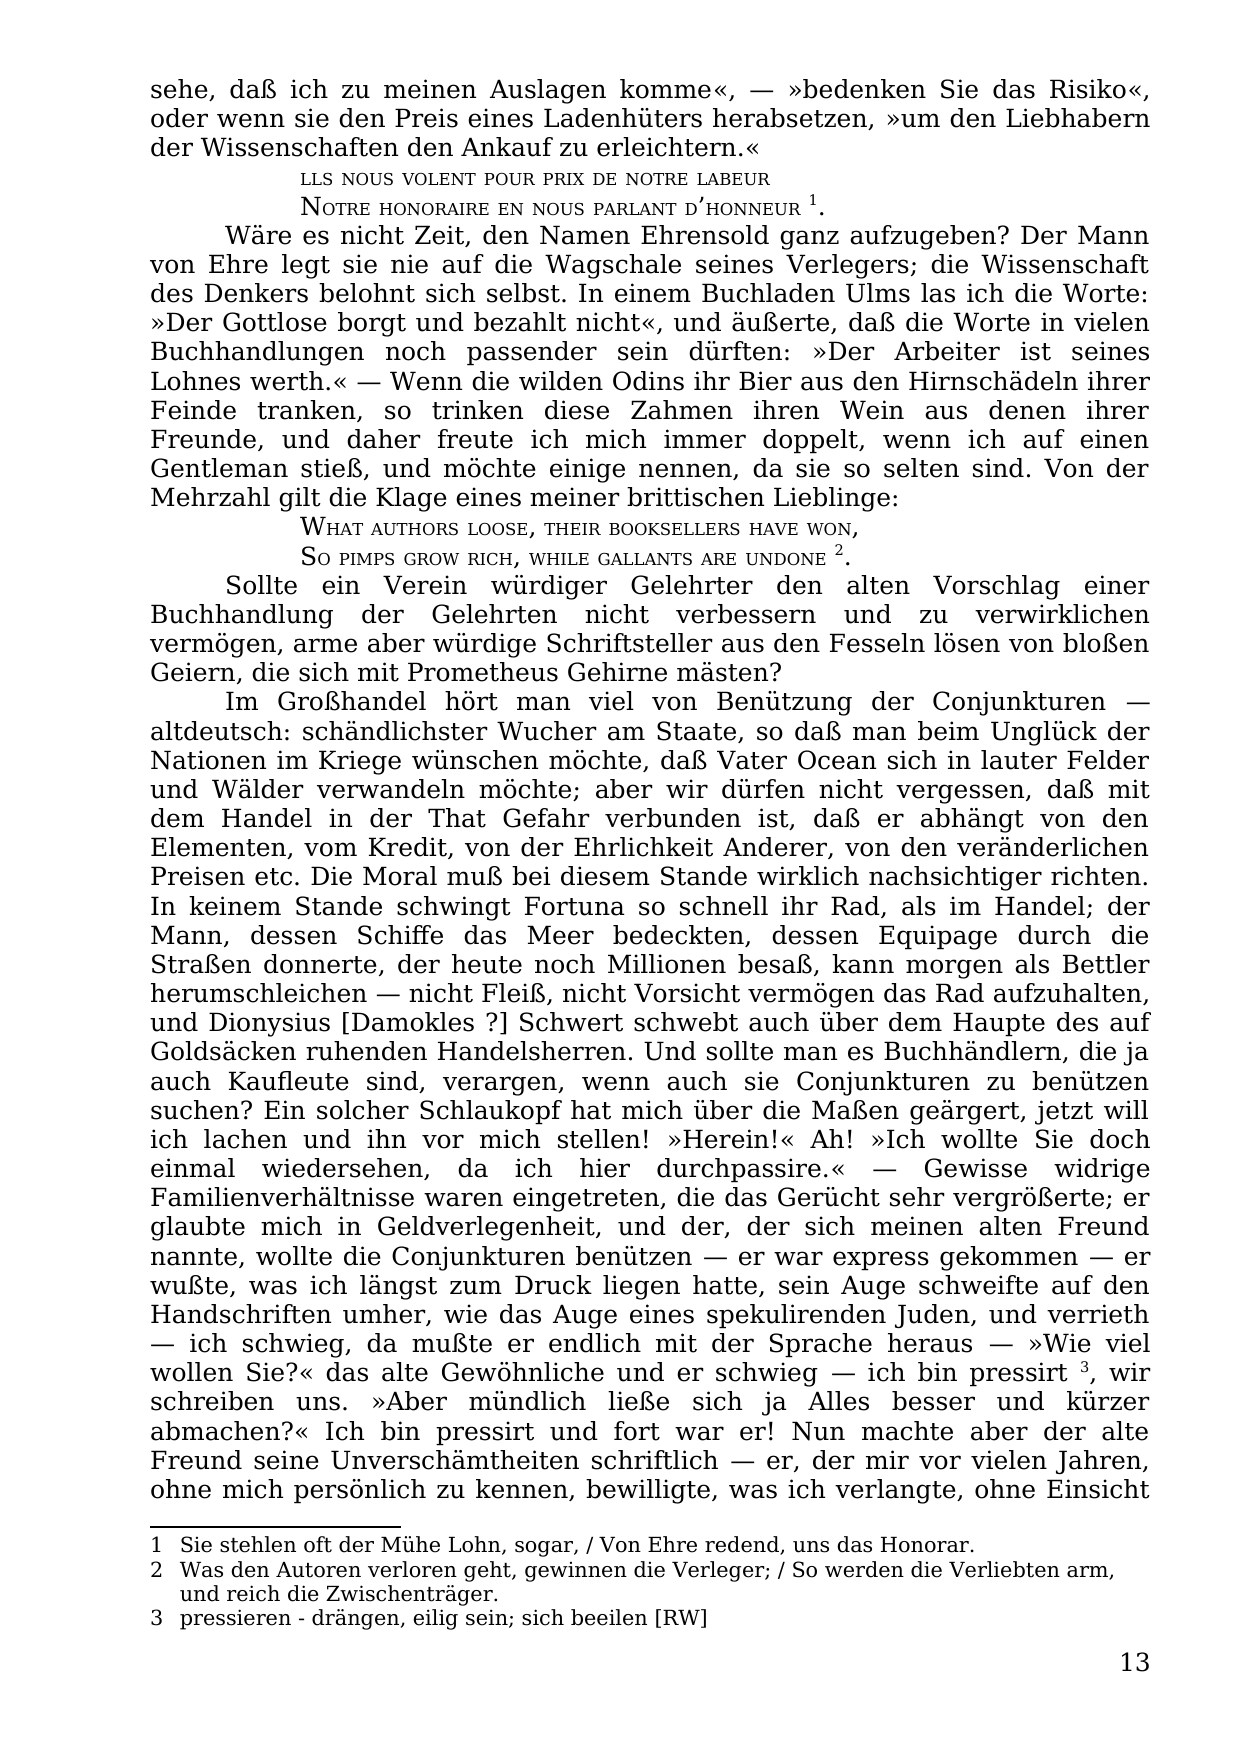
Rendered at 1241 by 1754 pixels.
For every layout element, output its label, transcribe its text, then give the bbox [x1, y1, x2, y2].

text Wäre es nicht Zeit, den Namen Ehrensold ganz aufzugeben? Der Mann von Ehre legt sie nie auf die Wagschale seines Verlegers; die Wissenschaft des Denkers belohnt sich selbst. In einem Buchladen Ulms las ich die Worte: »Der Gottlose borgt und bezahlt nicht«, und äußerte, daß die Worte in vielen Buchhandlungen noch passender sein dürften: »Der Arbeiter ist seines Lohnes werth.« — Wenn die wilden Odins ihr Bier aus den Hirnschädeln ihrer Feinde tranken, so trinken diese Zahmen ihren Wein aus denen ihrer Freunde, und daher freute ich mich immer doppelt, wenn ich auf einen Gentleman stieß, und möchte einige nennen, da sie so selten sind. Von der Mehrzahl gilt die Klage eines meiner brittischen Lieblinge: [150, 221, 1151, 512]
text So pimps grow rich, while gallants are undone . [300, 542, 1151, 571]
text lls nous volent pour prix de notre labeur [300, 162, 1151, 192]
text sehe, daß ich zu meinen Auslagen komme«, — »bedenken Sie das Risiko«, oder wenn sie den Preis eines Ladenhüters herabsetzen, »um den Liebhabern der Wissenschaften den Ankauf zu erleichtern.« [150, 75, 1151, 162]
text Was den Autoren verloren geht, gewinnen die Verleger; / So werden die Verliebten arm, und reich die Zwischenträger. [150, 1558, 1151, 1606]
text Sollte ein Verein würdiger Gelehrter den alten Vorschlag einer Buchhandlung der Gelehrten nicht verbessern und zu verwirklichen vermögen, arme aber würdige Schriftsteller aus den Fesseln lösen von bloßen Geiern, die sich mit Prometheus Gehirne mästen? [150, 571, 1151, 687]
text pressieren - drängen, eilig sein; sich beeilen [RW] [150, 1606, 1151, 1631]
text Notre honoraire en nous parlant d’honneur . [300, 192, 1151, 221]
text Im Großhandel hört man viel von Benützung der Conjunkturen — altdeutsch: schändlichster Wucher am Staate, so daß man beim Unglück der Nationen im Kriege wünschen möchte, daß Vater Ocean sich in lauter Felder und Wälder verwandeln möchte; aber wir dürfen nicht vergessen, daß mit dem Handel in der That Gefahr verbunden ist, daß er abhängt von den Elementen, vom Kredit, von der Ehrlichkeit Anderer, von den veränderlichen Preisen etc. Die Moral muß bei diesem Stande wirklich nachsichtiger richten. In keinem Stande schwingt Fortuna so schnell ihr Rad, als im Handel; der Mann, dessen Schiffe das Meer bedeckten, dessen Equipage durch die Straßen donnerte, der heute noch Millionen besaß, kann morgen als Bettler herumschleichen — nicht Fleiß, nicht Vorsicht vermögen das Rad aufzuhalten, und Dionysius [Damokles ?] Schwert schwebt auch über dem Haupte des auf Goldsäcken ruhenden Handelsherren. Und sollte man es Buchhändlern, die ja auch Kaufleute sind, verargen, wenn auch sie Conjunkturen zu benützen suchen? Ein solcher Schlaukopf hat mich über die Maßen geärgert, jetzt will ich lachen und ihn vor mich stellen! »Herein!« Ah! »Ich wollte Sie doch einmal wiedersehen, da ich hier durchpassire.« — Gewisse widrige Familienverhältnisse waren eingetreten, die das Gerücht sehr vergrößerte; er glaubte mich in Geldverlegenheit, und der, der sich meinen alten Freund nannte, wollte die Conjunkturen benützen — er war express gekommen — er wußte, was ich längst zum Druck liegen hatte, sein Auge schweifte auf den Handschriften umher, wie das Auge eines spekulirenden Juden, und verrieth — ich schwieg, da mußte er endlich mit der Sprache heraus — »Wie viel wollen Sie?« das alte Gewöhnliche und er schwieg — ich bin pressirt , wir schreiben uns. »Aber mündlich ließe sich ja Alles besser und kürzer abmachen?« Ich bin pressirt und fort war er! Nun machte aber der alte Freund seine Unverschämtheiten schriftlich — er, der mir vor vielen Jahren, ohne mich persönlich zu kennen, bewilligte, was ich verlangte, ohne Einsicht [150, 687, 1151, 1504]
text Sie stehlen oft der Mühe Lohn, sogar, / Von Ehre redend, uns das Honorar. [150, 1533, 1151, 1558]
text What authors loose, their booksellers have won, [300, 512, 1151, 542]
